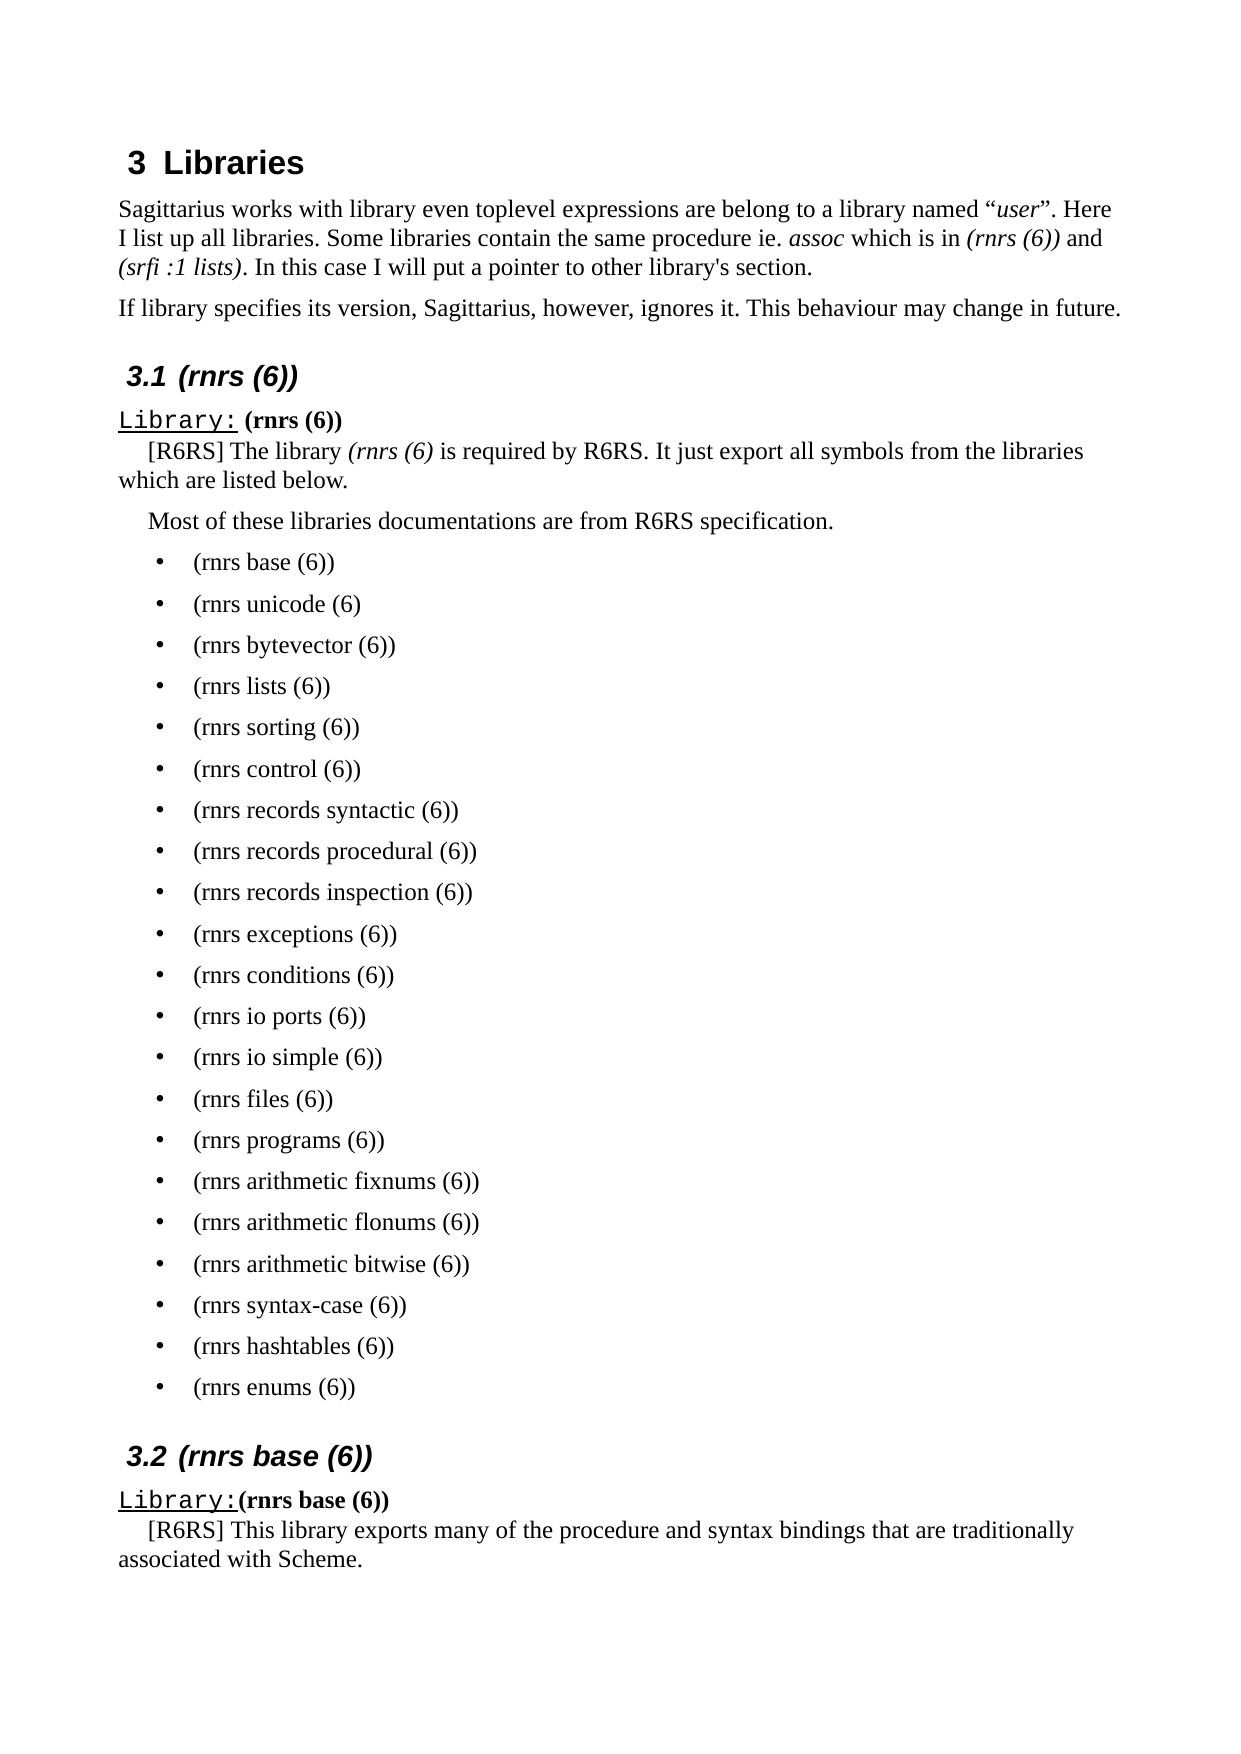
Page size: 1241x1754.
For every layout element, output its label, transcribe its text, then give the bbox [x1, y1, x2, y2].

list (rnrs sorting (6)) [156, 712, 1122, 741]
text If library specifies its version, Sagittarius, however, ignores it. This behaviour may change in future. [118, 293, 1122, 322]
list (rnrs exceptions (6)) [156, 919, 1122, 947]
list (rnrs bytevector (6)) [156, 630, 1122, 659]
subtitle (rnrs (6)) [118, 359, 1122, 393]
list (rnrs arithmetic fixnums (6)) [156, 1166, 1122, 1195]
list (rnrs arithmetic flonums (6)) [156, 1207, 1122, 1236]
text [R6RS] This library exports many of the procedure and syntax bindings that are traditionally associated with Scheme. [118, 1516, 1122, 1573]
text [R6RS] The library (rnrs (6) is required by R6RS. It just export all symbols from the libraries which are listed below. [118, 436, 1122, 494]
list (rnrs records syntactic (6)) [156, 795, 1122, 824]
list (rnrs unicode (6) [156, 589, 1122, 617]
text Library:(rnrs base (6)) [118, 1485, 1122, 1516]
list (rnrs records procedural (6)) [156, 836, 1122, 865]
list (rnrs arithmetic bitwise (6)) [156, 1249, 1122, 1277]
list (rnrs conditions (6)) [156, 960, 1122, 989]
text Most of these libraries documentations are from R6RS specification. [118, 506, 1122, 535]
subtitle Libraries [118, 143, 1122, 182]
list (rnrs hashtables (6)) [156, 1331, 1122, 1360]
list (rnrs records inspection (6)) [156, 877, 1122, 906]
list (rnrs lists (6)) [156, 671, 1122, 700]
list (rnrs io simple (6)) [156, 1042, 1122, 1071]
list (rnrs base (6)) [156, 547, 1122, 576]
text Sagittarius works with library even toplevel expressions are belong to a library named “user”. Here I list up all libraries. Some libraries contain the same procedure ie. assoc which is in (rnrs (6)) and (srfi :1 lists). In this case I will put a pointer to other library's section. [118, 194, 1122, 281]
text Library: (rnrs (6)) [118, 405, 1122, 436]
list (rnrs enums (6)) [156, 1372, 1122, 1401]
list (rnrs files (6)) [156, 1084, 1122, 1112]
list (rnrs io ports (6)) [156, 1001, 1122, 1030]
subtitle (rnrs base (6)) [118, 1439, 1122, 1472]
list (rnrs programs (6)) [156, 1125, 1122, 1154]
list (rnrs syntax-case (6)) [156, 1290, 1122, 1319]
list (rnrs control (6)) [156, 754, 1122, 782]
